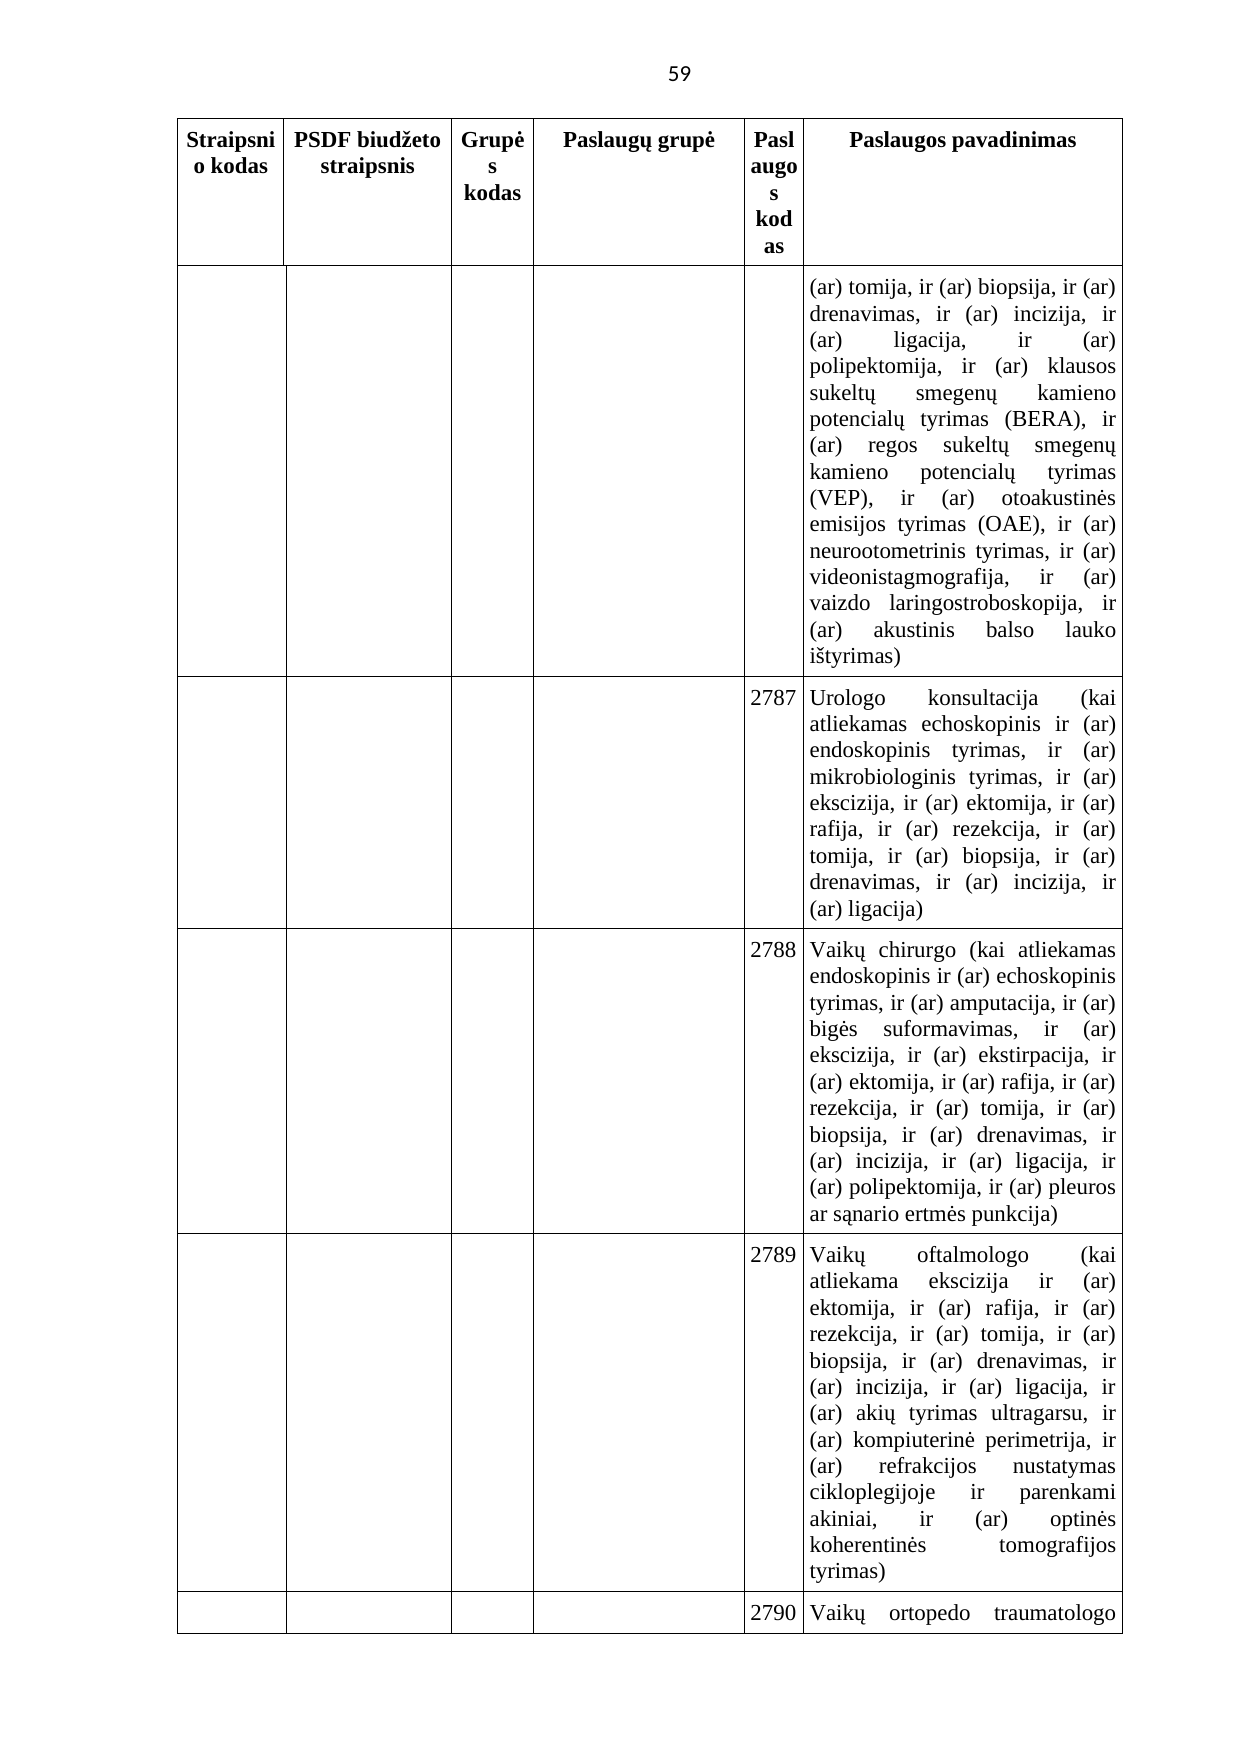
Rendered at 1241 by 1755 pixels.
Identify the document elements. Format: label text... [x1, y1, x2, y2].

table_cell (ar) tomija, ir (ar) biopsija, ir (ar) drenavimas, ir (ar) incizija, ir (ar) ligacija, ir (ar) polipektomija, ir (ar) klausos sukeltų smegenų kamieno potencialų tyrimas (BERA), ir (ar) regos sukeltų smegenų kamieno potencialų tyrimas (VEP), ir (ar) otoakustinės emisijos tyrimas (OAE), ir (ar) neurootometrinis tyrimas, ir (ar) videonistagmografija, ir (ar) vaizdo laringostroboskopija, ir (ar) akustinis balso lauko ištyrimas) [804, 266, 1122, 676]
table_header Paslaugų grupė [534, 119, 744, 265]
table_header Straipsnio kodas [178, 119, 283, 265]
table_cell Vaikų chirurgo (kai atliekamas endoskopinis ir (ar) echoskopinis tyrimas, ir (ar) amputacija, ir (ar) bigės suformavimas, ir (ar) ekscizija, ir (ar) ekstirpacija, ir (ar) ektomija, ir (ar) rafija, ir (ar) rezekcija, ir (ar) tomija, ir (ar) biopsija, ir (ar) drenavimas, ir (ar) incizija, ir (ar) ligacija, ir (ar) polipektomija, ir (ar) pleuros ar sąnario ertmės punkcija) [804, 929, 1122, 1233]
table_cell [452, 1234, 533, 1591]
table_header Paslaugos pavadinimas [804, 119, 1122, 265]
table_cell [178, 1234, 286, 1591]
table_cell [534, 266, 744, 676]
table_cell [287, 1592, 451, 1632]
table_cell [534, 1592, 744, 1632]
table_cell [452, 929, 533, 1233]
table_cell [534, 929, 744, 1233]
table_cell Urologo konsultacija (kai atliekamas echoskopinis ir (ar) endoskopinis tyrimas, ir (ar) mikrobiologinis tyrimas, ir (ar) ekscizija, ir (ar) ektomija, ir (ar) rafija, ir (ar) rezekcija, ir (ar) tomija, ir (ar) biopsija, ir (ar) drenavimas, ir (ar) incizija, ir (ar) ligacija) [804, 677, 1122, 928]
table_header PSDF biudžeto straipsnis [284, 119, 451, 265]
table_cell [287, 929, 451, 1233]
table_cell Vaikų oftalmologo (kai atliekama ekscizija ir (ar) ektomija, ir (ar) rafija, ir (ar) rezekcija, ir (ar) tomija, ir (ar) biopsija, ir (ar) drenavimas, ir (ar) incizija, ir (ar) ligacija, ir (ar) akių tyrimas ultragarsu, ir (ar) kompiuterinė perimetrija, ir (ar) refrakcijos nustatymas cikloplegijoje ir parenkami akiniai, ir (ar) optinės koherentinės tomografijos tyrimas) [804, 1234, 1122, 1591]
table_cell 2788 [745, 929, 803, 1233]
table_cell [178, 929, 286, 1233]
table_cell [745, 266, 803, 676]
table_header Paslaugos kodas [745, 119, 803, 265]
table_cell [452, 1592, 533, 1632]
table_cell 2789 [745, 1234, 803, 1591]
table_cell [287, 1234, 451, 1591]
table_cell [287, 266, 451, 676]
table_cell [452, 677, 533, 928]
table_cell [287, 677, 451, 928]
table_cell [534, 677, 744, 928]
table_cell [534, 1234, 744, 1591]
table_cell [452, 266, 533, 676]
table_cell 2787 [745, 677, 803, 928]
table_cell [178, 1592, 286, 1632]
table_header Grupės kodas [452, 119, 533, 265]
table_cell [178, 266, 286, 676]
table_cell 2790 [745, 1592, 803, 1632]
table_cell Vaikų ortopedo traumatologo [804, 1592, 1122, 1632]
table_cell [178, 677, 286, 928]
